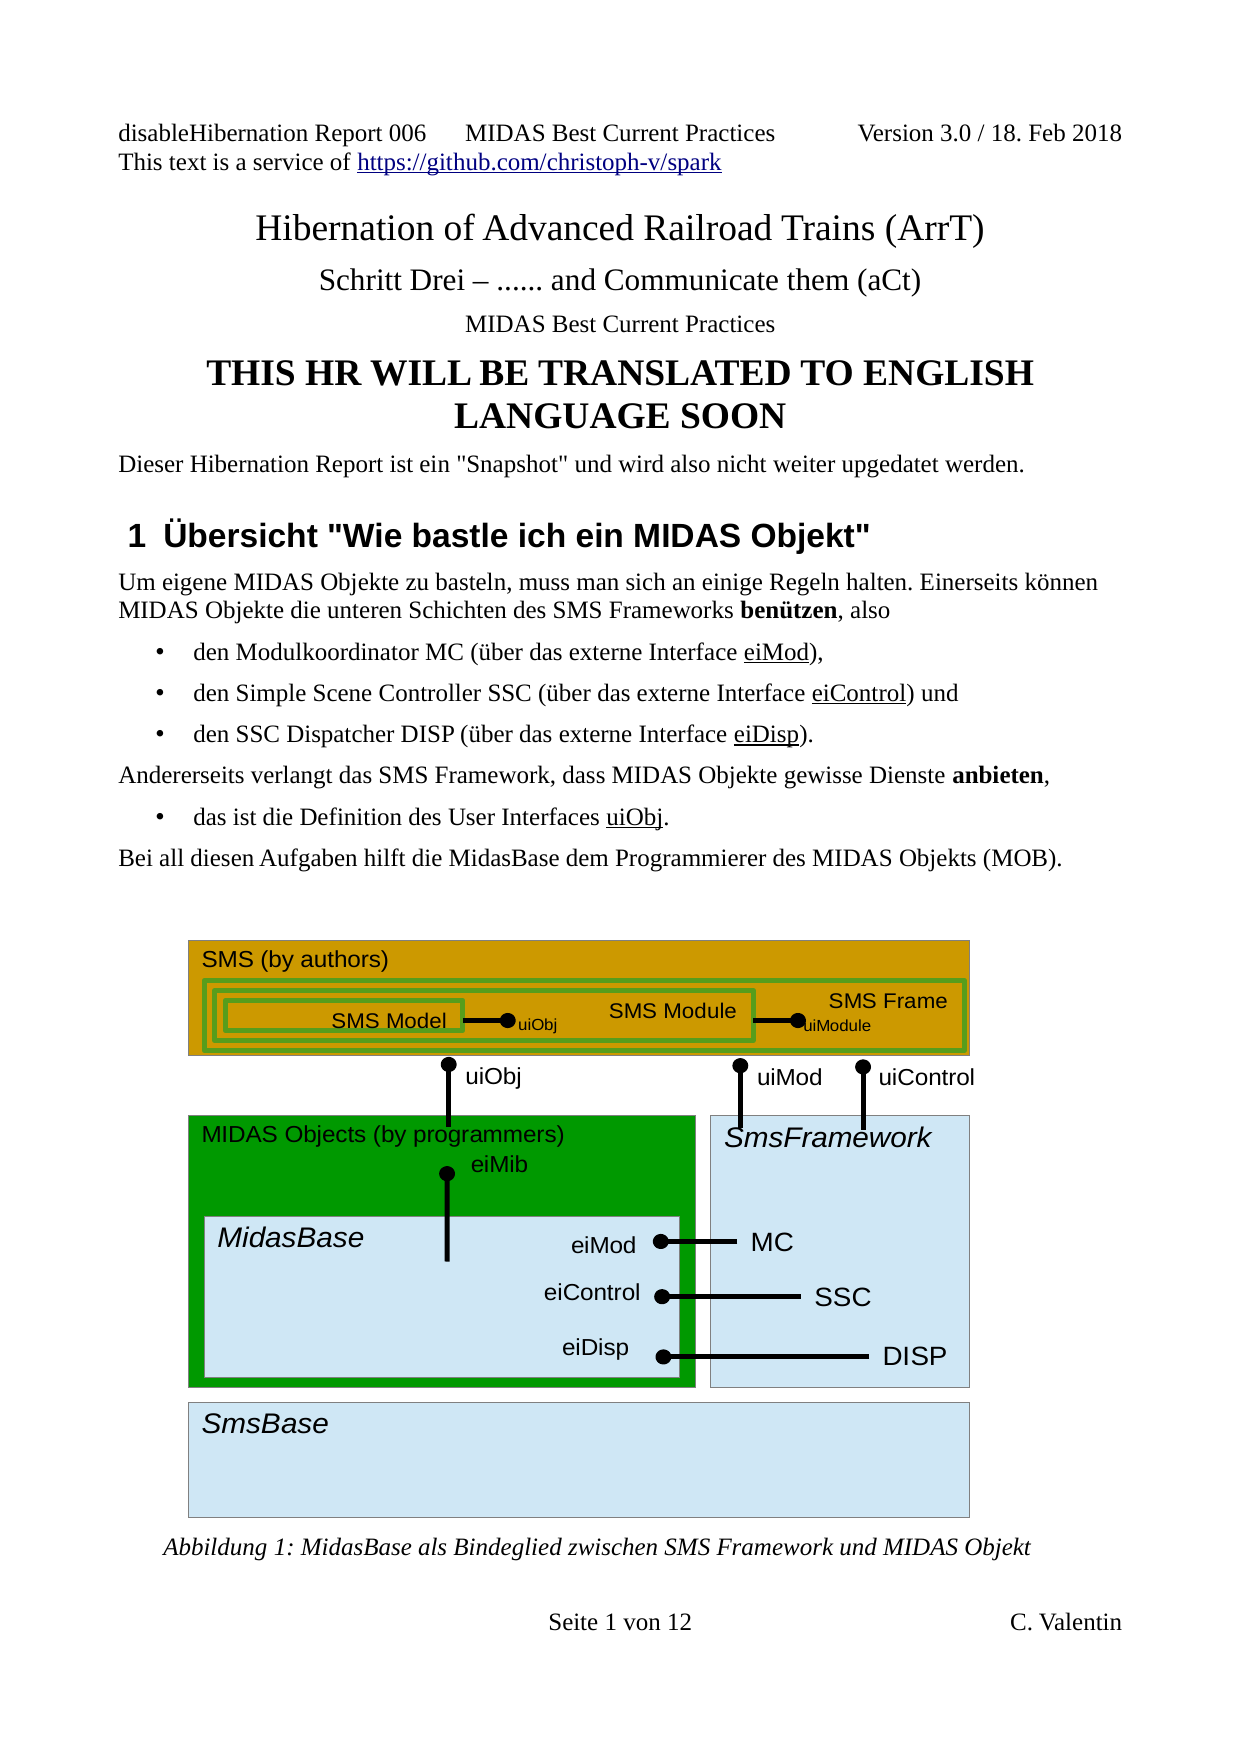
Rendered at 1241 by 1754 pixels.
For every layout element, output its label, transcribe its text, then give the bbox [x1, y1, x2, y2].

subtitle Übersicht "Wie bastle ich ein MIDAS Objekt" [118, 515, 1122, 554]
list den Modulkoordinator MC (über das externe Interface eiMod), [156, 637, 1122, 665]
text Andererseits verlangt das SMS Framework, dass MIDAS Objekte gewisse Dienste anbieten, [118, 760, 1122, 789]
text THIS HR WILL BE TRANSLATED TO ENGLISH LANGUAGE SOON [118, 350, 1122, 437]
list den Simple Scene Controller SSC (über das externe Interface eiControl) und [156, 678, 1122, 707]
text Bei all diesen Aufgaben hilft die MidasBase dem Programmierer des MIDAS Objekts (MOB). [118, 843, 1122, 872]
text Dieser Hibernation Report ist ein "Snapshot" und wird also nicht weiter upgedatet werden. [118, 449, 1122, 478]
text Um eigene MIDAS Objekte zu basteln, muss man sich an einige Regeln halten. Einerseits können MIDAS Objekte die unteren Schichten des SMS Frameworks benützen, also [118, 567, 1122, 624]
text Schritt Drei – ...... and Communicate them (aCt) [118, 261, 1122, 297]
text Hibernation of Advanced Railroad Trains (ArrT) [118, 205, 1122, 248]
list den SSC Dispatcher DISP (über das externe Interface eiDisp). [156, 719, 1122, 748]
text Abbildung 1: MidasBase als Bindeglied zwischen SMS Framework und MIDAS Objekt [163, 933, 1094, 1561]
list das ist die Definition des User Interfaces uiObj. [156, 802, 1122, 830]
text MIDAS Best Current Practices [118, 309, 1122, 338]
